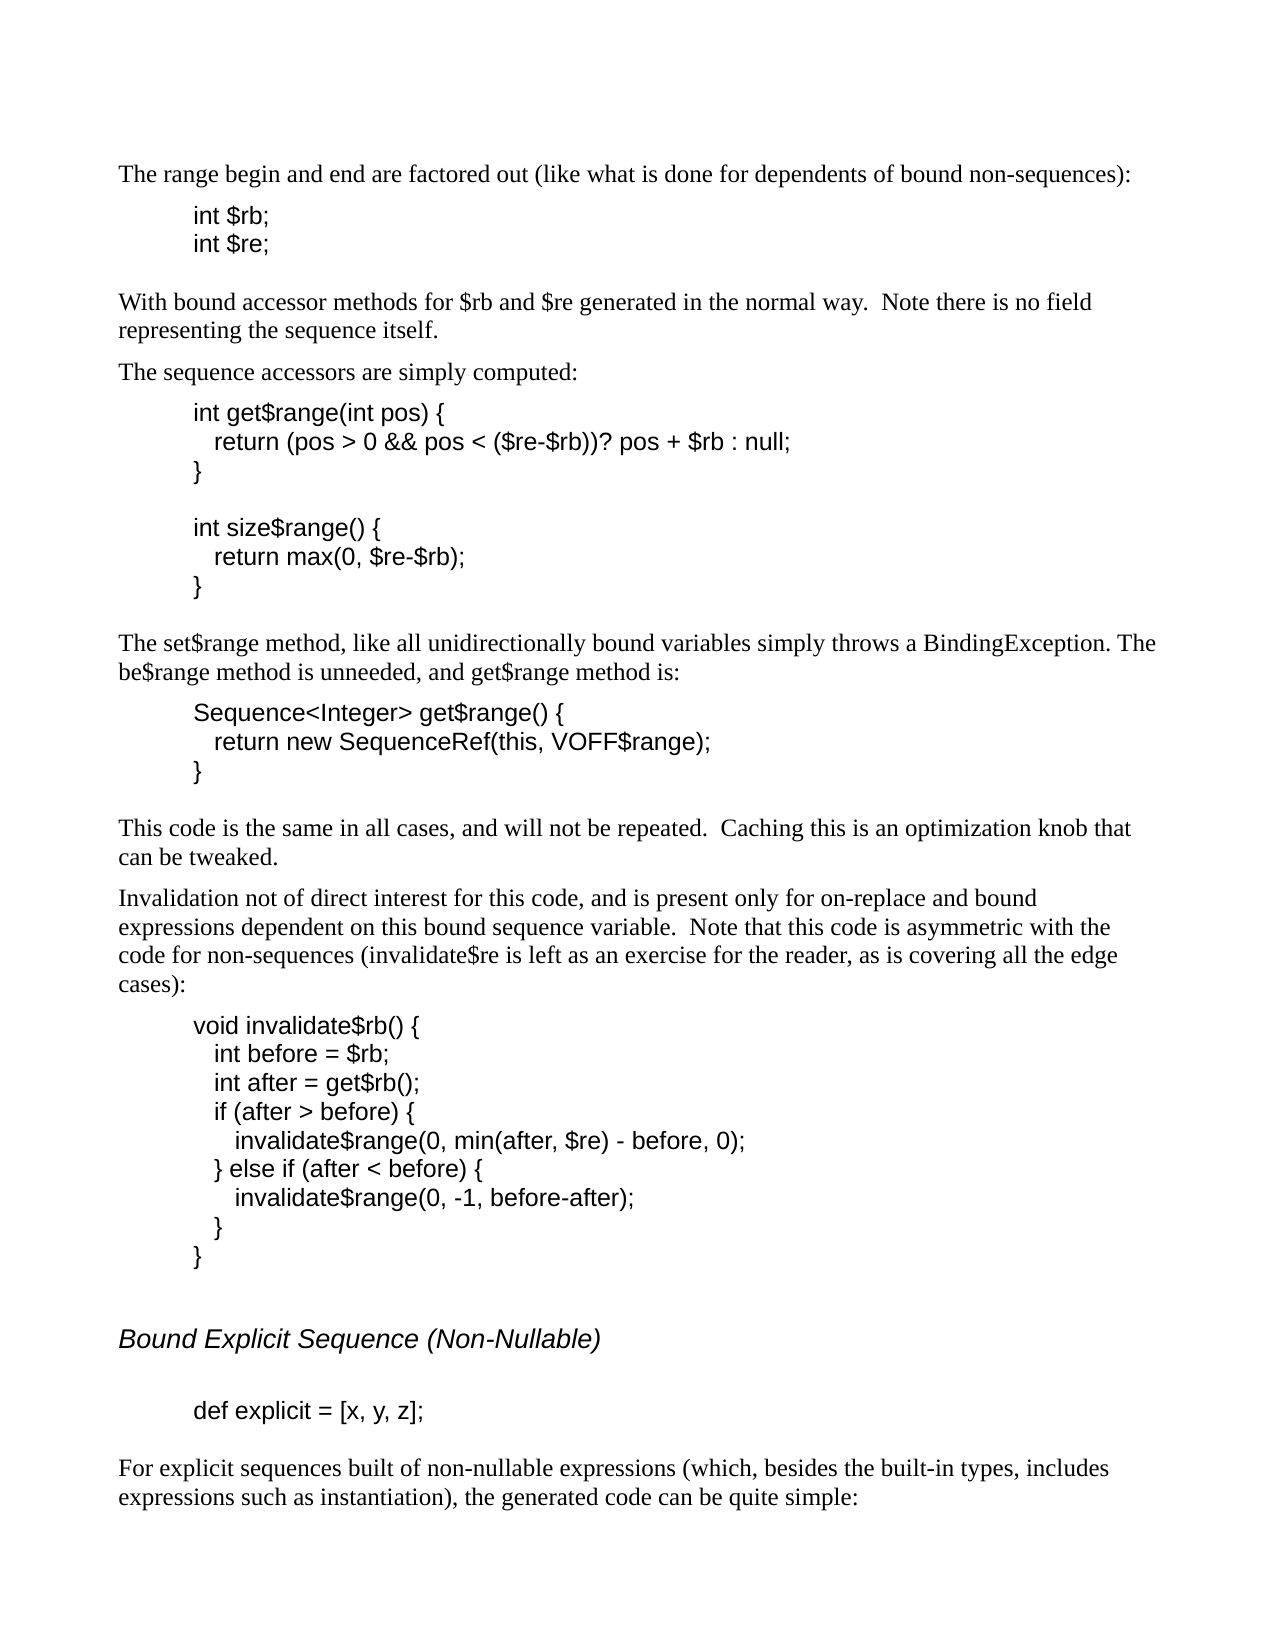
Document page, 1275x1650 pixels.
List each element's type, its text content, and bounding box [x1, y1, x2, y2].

text } [193, 571, 1157, 599]
text def explicit = [x, y, z]; [193, 1396, 1157, 1424]
text invalidate$range(0, min(after, $re) - before, 0); [193, 1126, 1157, 1154]
text Sequence<Integer> get$range() { [193, 698, 1157, 727]
text This code is the same in all cases, and will not be repeated. Caching this is an optimization knob that can be tweaked. [118, 813, 1157, 871]
text } else if (after < before) { [193, 1154, 1157, 1183]
text invalidate$range(0, -1, before-after); [193, 1183, 1157, 1212]
text Invalidation not of direct interest for this code, and is present only for on-replace and bound expressions dependent on this bound sequence variable. Note that this code is asymmetric with the code for non-sequences (invalidate$re is left as an exercise for the reader, as is covering all the edge cases): [118, 883, 1157, 998]
text The sequence accessors are simply computed: [118, 357, 1157, 386]
text For explicit sequences built of non-nullable expressions (which, besides the built-in types, includes expressions such as instantiation), the generated code can be quite simple: [118, 1453, 1157, 1511]
text The range begin and end are factored out (like what is done for dependents of bound non-sequences): [118, 159, 1157, 188]
text The set$range method, like all unidirectionally bound variables simply throws a BindingException. The be$range method is unneeded, and get$range method is: [118, 628, 1157, 686]
text if (after > before) { [193, 1097, 1157, 1126]
text int before = $rb; [193, 1039, 1157, 1068]
text int size$range() { [193, 513, 1157, 542]
text return (pos > 0 && pos < ($re-$rb))? pos + $rb : null; [193, 427, 1157, 456]
text } [193, 756, 1157, 784]
text } [193, 1241, 1157, 1269]
text return max(0, $re-$rb); [193, 542, 1157, 571]
text int get$range(int pos) { [193, 398, 1157, 427]
text return new SequenceRef(this, VOFF$range); [193, 727, 1157, 756]
text } [193, 1212, 1157, 1241]
text } [193, 456, 1157, 484]
subtitle Bound Explicit Sequence (Non-Nullable) [118, 1323, 1157, 1354]
text void invalidate$rb() { [193, 1011, 1157, 1039]
text int $rb; [193, 201, 1157, 229]
text int $re; [193, 229, 1157, 258]
text int after = get$rb(); [193, 1068, 1157, 1097]
text With bound accessor methods for $rb and $re generated in the normal way. Note there is no field representing the sequence itself. [118, 287, 1157, 344]
